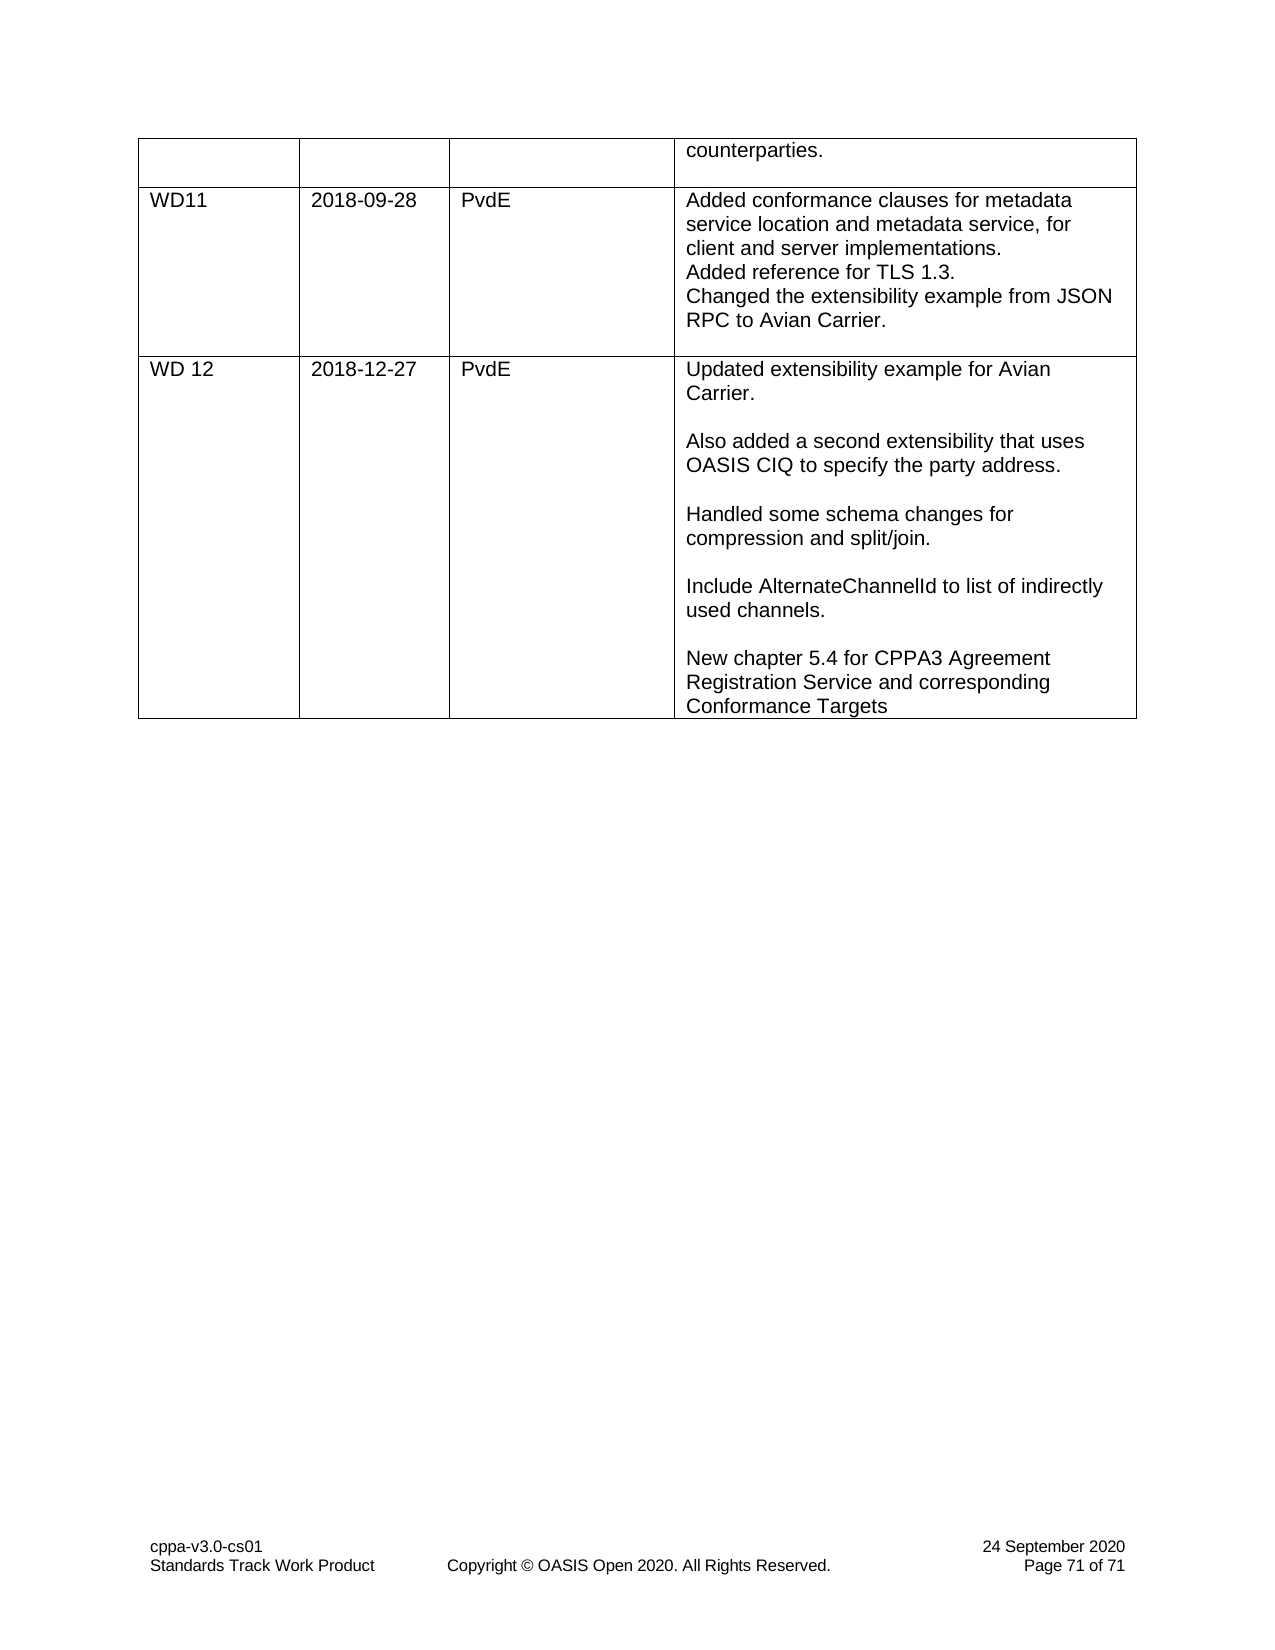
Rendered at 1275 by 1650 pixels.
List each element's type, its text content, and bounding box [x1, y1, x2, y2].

table_cell counterparties. [675, 139, 1136, 187]
table_cell [139, 139, 299, 187]
table_cell Added conformance clauses for metadata service location and metadata service, for client and server implementations. Added reference for TLS 1.3. Changed the extensibility example from JSON RPC to Avian Carrier. [675, 188, 1136, 356]
table_cell [300, 139, 449, 187]
table_cell PvdE [450, 357, 674, 718]
table_cell WD11 [139, 188, 299, 356]
table_cell 2018-12-27 [300, 357, 449, 718]
table_cell PvdE [450, 188, 674, 356]
table_cell 2018-09-28 [300, 188, 449, 356]
table_cell [450, 139, 674, 187]
table_cell Updated extensibility example for Avian Carrier. Also added a second extensibility that uses OASIS CIQ to specify the party address. Handled some schema changes for compression and split/join. Include AlternateChannelId to list of indirectly used channels. New chapter 5.4 for CPPA3 Agreement Registration Service and corresponding Conformance Targets [675, 357, 1136, 718]
table_cell WD 12 [139, 357, 299, 718]
